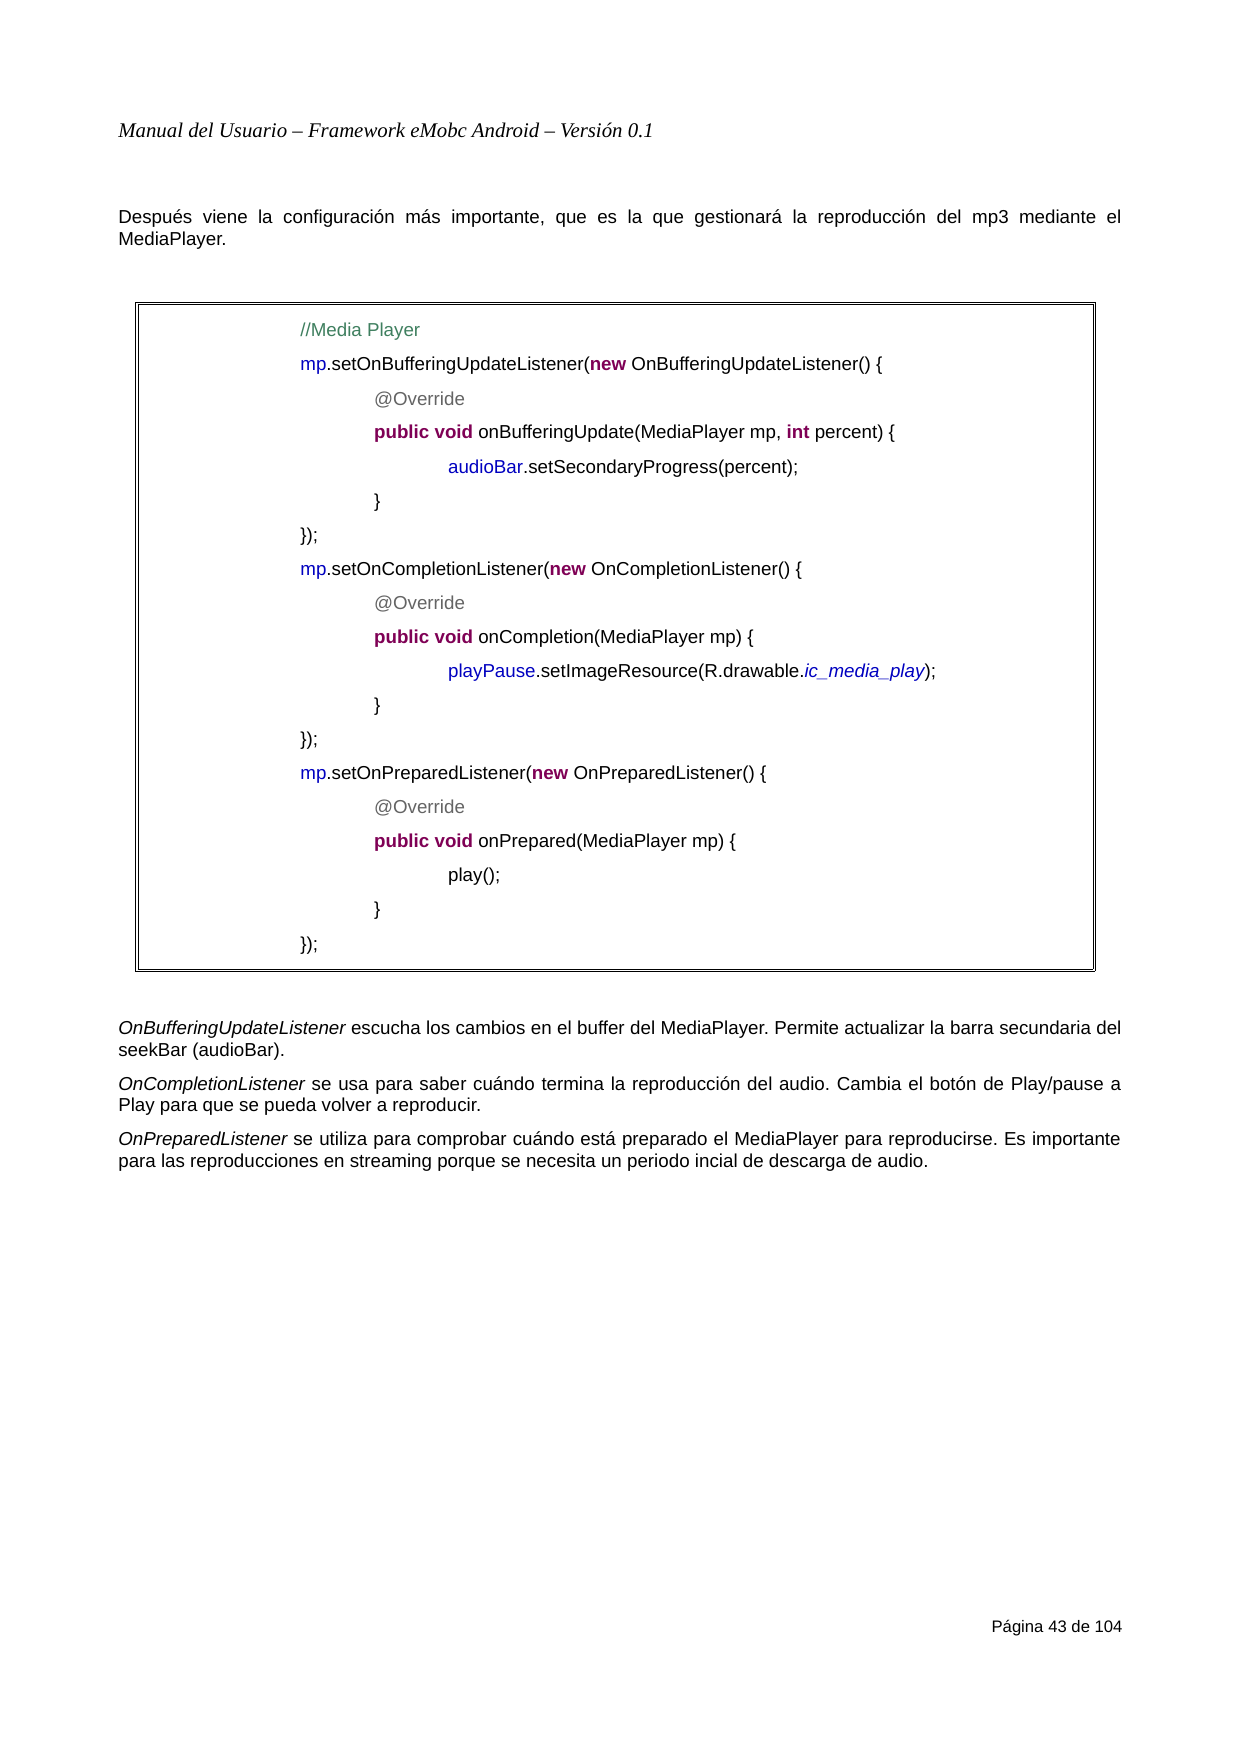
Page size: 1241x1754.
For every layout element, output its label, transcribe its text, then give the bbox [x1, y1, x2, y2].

text mp.setOnBufferingUpdateListener(new OnBufferingUpdateListener() { [152, 353, 1078, 375]
text @Override [152, 387, 1078, 409]
text }); [152, 932, 1078, 954]
text OnCompletionListener se usa para saber cuándo termina la reproducción del audio. Cambia el botón de Play/pause a Play para que se pueda volver a reproducir. [118, 1072, 1122, 1116]
text }); [152, 728, 1078, 749]
text public void onBufferingUpdate(MediaPlayer mp, int percent) { [152, 421, 1078, 443]
text }); [152, 523, 1078, 545]
text play(); [152, 864, 1078, 886]
text } [152, 489, 1078, 511]
text //Media Player [152, 319, 1078, 341]
text mp.setOnCompletionListener(new OnCompletionListener() { [152, 558, 1078, 579]
text OnBufferingUpdateListener escucha los cambios en el buffer del MediaPlayer. Permite actualizar la barra secundaria del seekBar (audioBar). [118, 1017, 1122, 1060]
text } [152, 898, 1078, 920]
text audioBar.setSecondaryProgress(percent); [152, 455, 1078, 477]
text } [152, 694, 1078, 715]
text OnPreparedListener se utiliza para comprobar cuándo está preparado el MediaPlayer para reproducirse. Es importante para las reproducciones en streaming porque se necesita un periodo incial de descarga de audio. [118, 1128, 1122, 1171]
text public void onPrepared(MediaPlayer mp) { [152, 830, 1078, 852]
text mp.setOnPreparedListener(new OnPreparedListener() { [152, 762, 1078, 783]
text playPause.setImageResource(R.drawable.ic_media_play); [152, 660, 1078, 681]
text @Override [152, 592, 1078, 613]
text public void onCompletion(MediaPlayer mp) { [152, 626, 1078, 647]
text @Override [152, 796, 1078, 818]
text Después viene la configuración más importante, que es la que gestionará la reproducción del mp3 mediante el MediaPlayer. [118, 206, 1122, 249]
